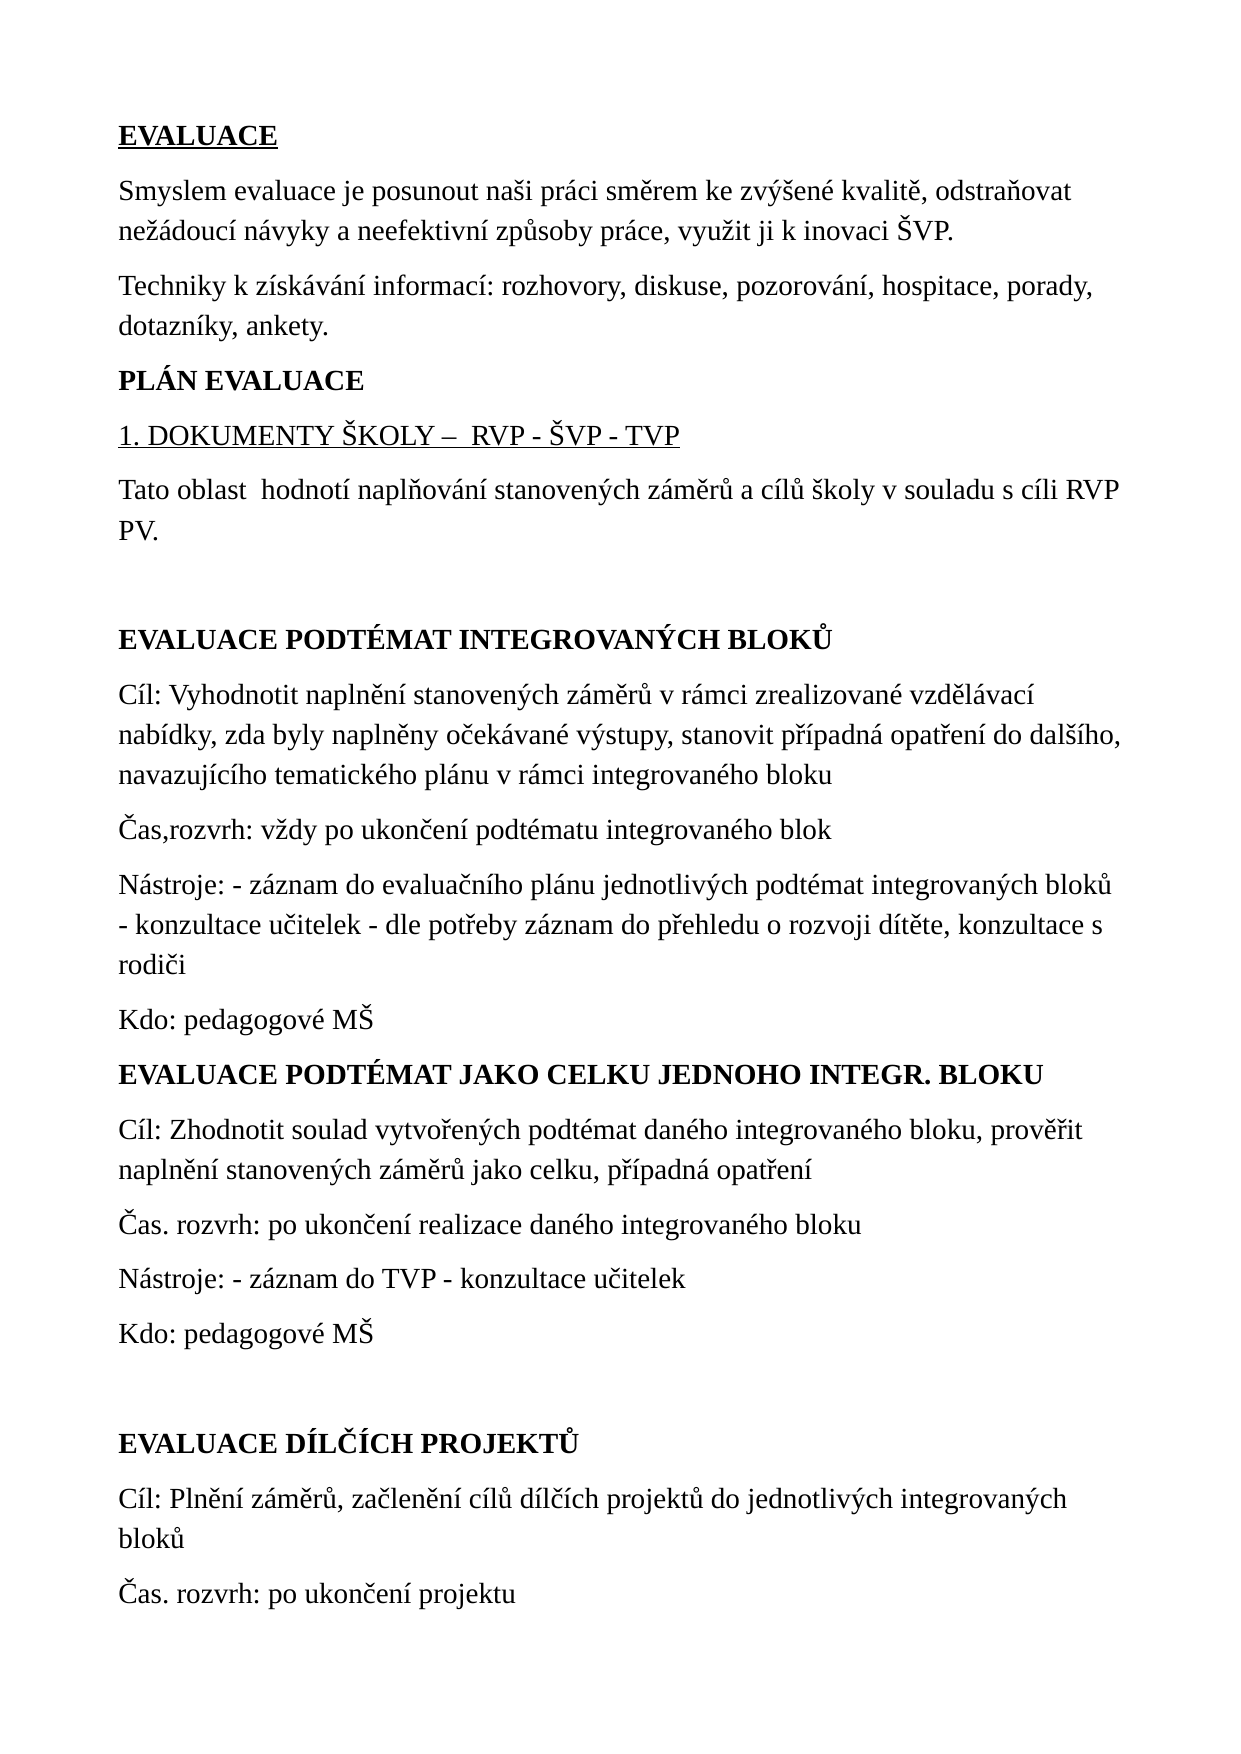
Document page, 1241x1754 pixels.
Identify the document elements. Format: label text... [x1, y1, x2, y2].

text Cíl: Vyhodnotit naplnění stanovených záměrů v rámci zrealizované vzdělávací nabídky, zda byly naplněny očekávané výstupy, stanovit případná opatření do dalšího, navazujícího tematického plánu v rámci integrovaného bloku [118, 677, 1122, 791]
text Čas. rozvrh: po ukončení realizace daného integrovaného bloku [118, 1207, 1122, 1240]
text EVALUACE PODTÉMAT INTEGROVANÝCH BLOKŮ [118, 622, 1122, 656]
text PLÁN EVALUACE [118, 363, 1122, 396]
text Čas,rozvrh: vždy po ukončení podtématu integrovaného blok [118, 812, 1122, 846]
text Kdo: pedagogové MŠ [118, 1002, 1122, 1036]
text Tato oblast hodnotí naplňování stanovených záměrů a cílů školy v souladu s cíli RVP PV. [118, 472, 1122, 546]
text EVALUACE [118, 118, 1122, 152]
text Techniky k získávání informací: rozhovory, diskuse, pozorování, hospitace, porady, dotazníky, ankety. [118, 268, 1122, 342]
text EVALUACE PODTÉMAT JAKO CELKU JEDNOHO INTEGR. BLOKU [118, 1057, 1122, 1091]
text Nástroje: - záznam do TVP - konzultace učitelek [118, 1262, 1122, 1295]
text Smyslem evaluace je posunout naši práci směrem ke zvýšené kvalitě, odstraňovat nežádoucí návyky a neefektivní způsoby práce, využit ji k inovaci ŠVP. [118, 173, 1122, 247]
text EVALUACE DÍLČÍCH PROJEKTŮ [118, 1426, 1122, 1459]
text Nástroje: - záznam do evaluačního plánu jednotlivých podtémat integrovaných bloků - konzultace učitelek - dle potřeby záznam do přehledu o rozvoji dítěte, konzultace s rodiči [118, 867, 1122, 981]
text 1. DOKUMENTY ŠKOLY – RVP - ŠVP - TVP [118, 418, 1122, 451]
text Čas. rozvrh: po ukončení projektu [118, 1576, 1122, 1609]
text Cíl: Zhodnotit soulad vytvořených podtémat daného integrovaného bloku, prověřit naplnění stanovených záměrů jako celku, případná opatření [118, 1112, 1122, 1186]
text Kdo: pedagogové MŠ [118, 1316, 1122, 1350]
text Cíl: Plnění záměrů, začlenění cílů dílčích projektů do jednotlivých integrovaných bloků [118, 1481, 1122, 1554]
